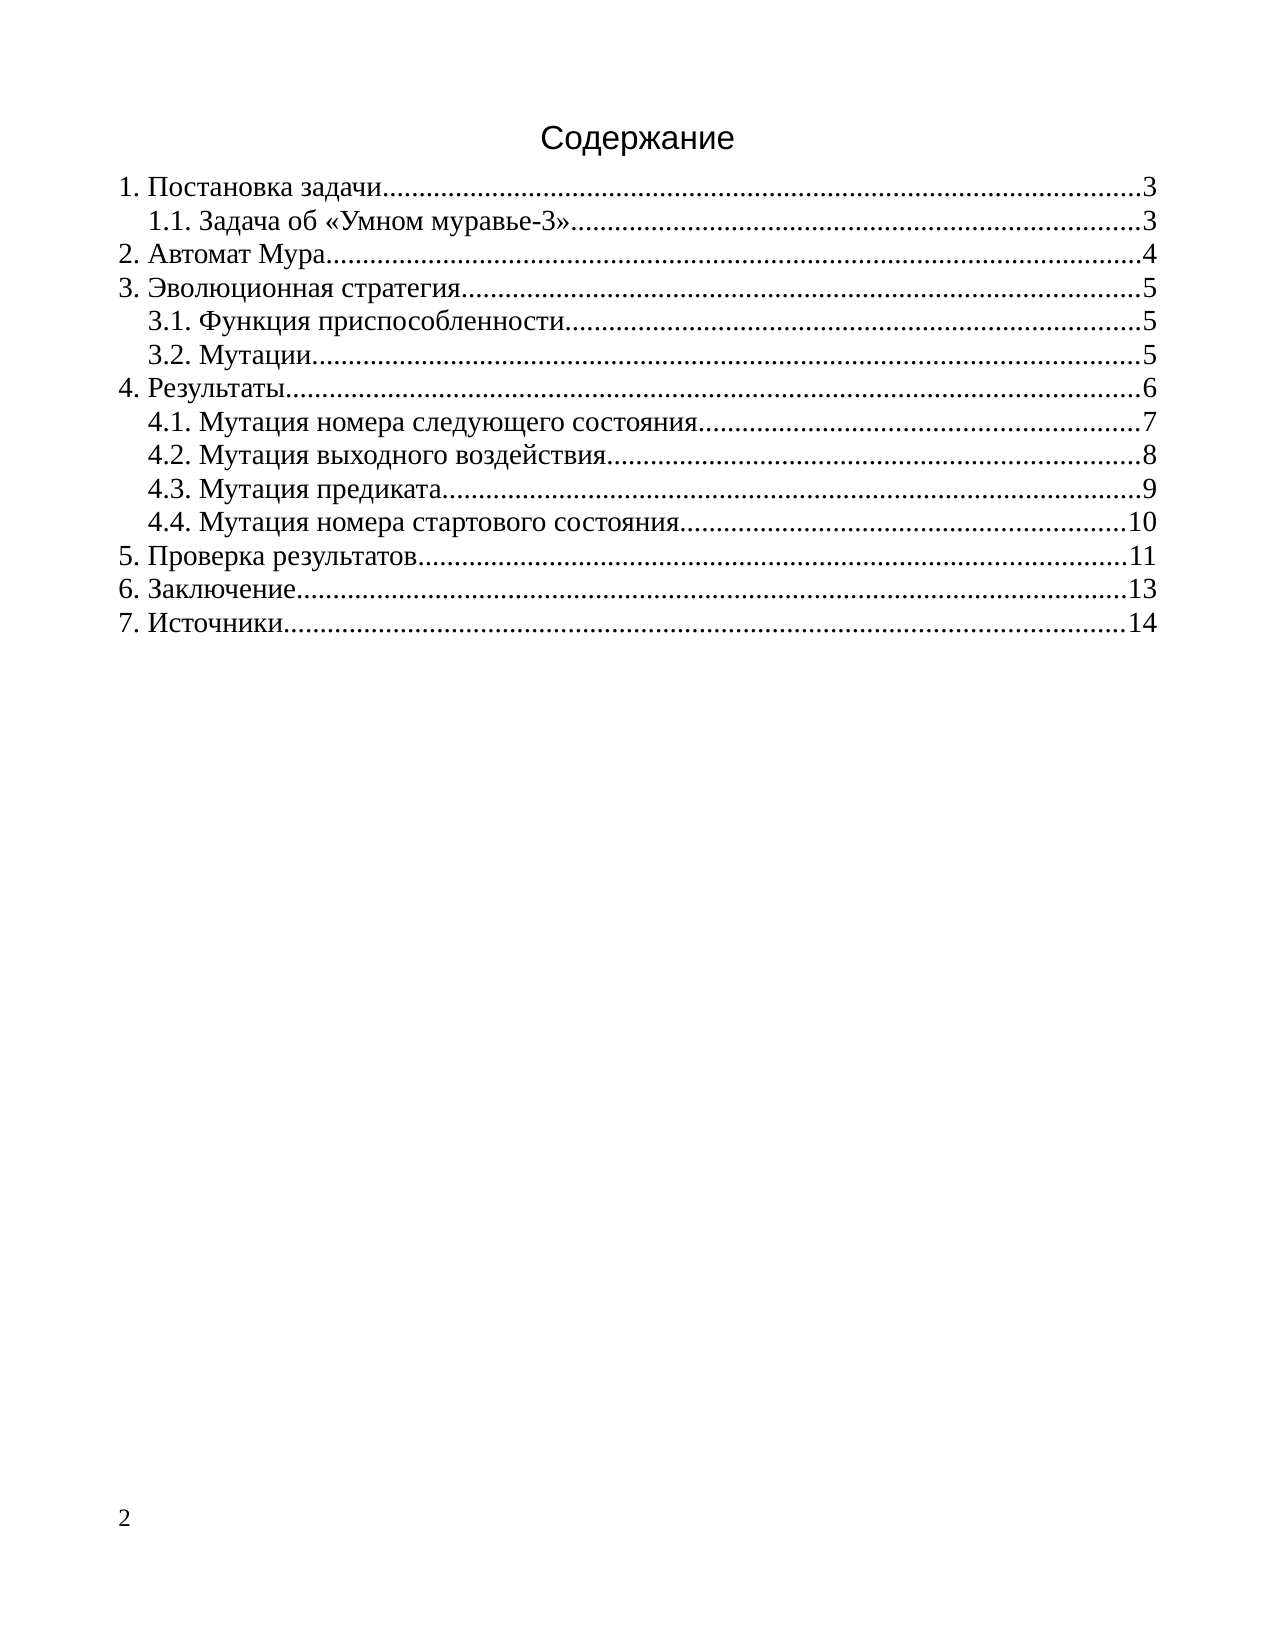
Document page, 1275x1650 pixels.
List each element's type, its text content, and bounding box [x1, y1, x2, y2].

text 2. Автомат Мура 4 [118, 236, 1157, 270]
text 6. Заключение 13 [118, 572, 1157, 605]
text 3. Эволюционная стратегия 5 [118, 270, 1157, 303]
text 3.1. Функция приспособленности 5 [148, 303, 1157, 337]
text 4.3. Мутация предиката 9 [148, 471, 1157, 504]
text 4.1. Мутация номера следующего состояния 7 [148, 404, 1157, 437]
text 1.1. Задача об «Умном муравье-3» 3 [148, 203, 1157, 236]
text 4.2. Мутация выходного воздействия 8 [148, 437, 1157, 471]
text 3.2. Мутации 5 [148, 337, 1157, 370]
text 1. Постановка задачи 3 [118, 169, 1157, 203]
text 4.4. Мутация номера стартового состояния 10 [148, 504, 1157, 538]
text 4. Результаты 6 [118, 370, 1157, 404]
text 5. Проверка результатов 11 [118, 538, 1157, 572]
text 7. Источники 14 [118, 605, 1157, 639]
subtitle Содержание [118, 118, 1157, 157]
